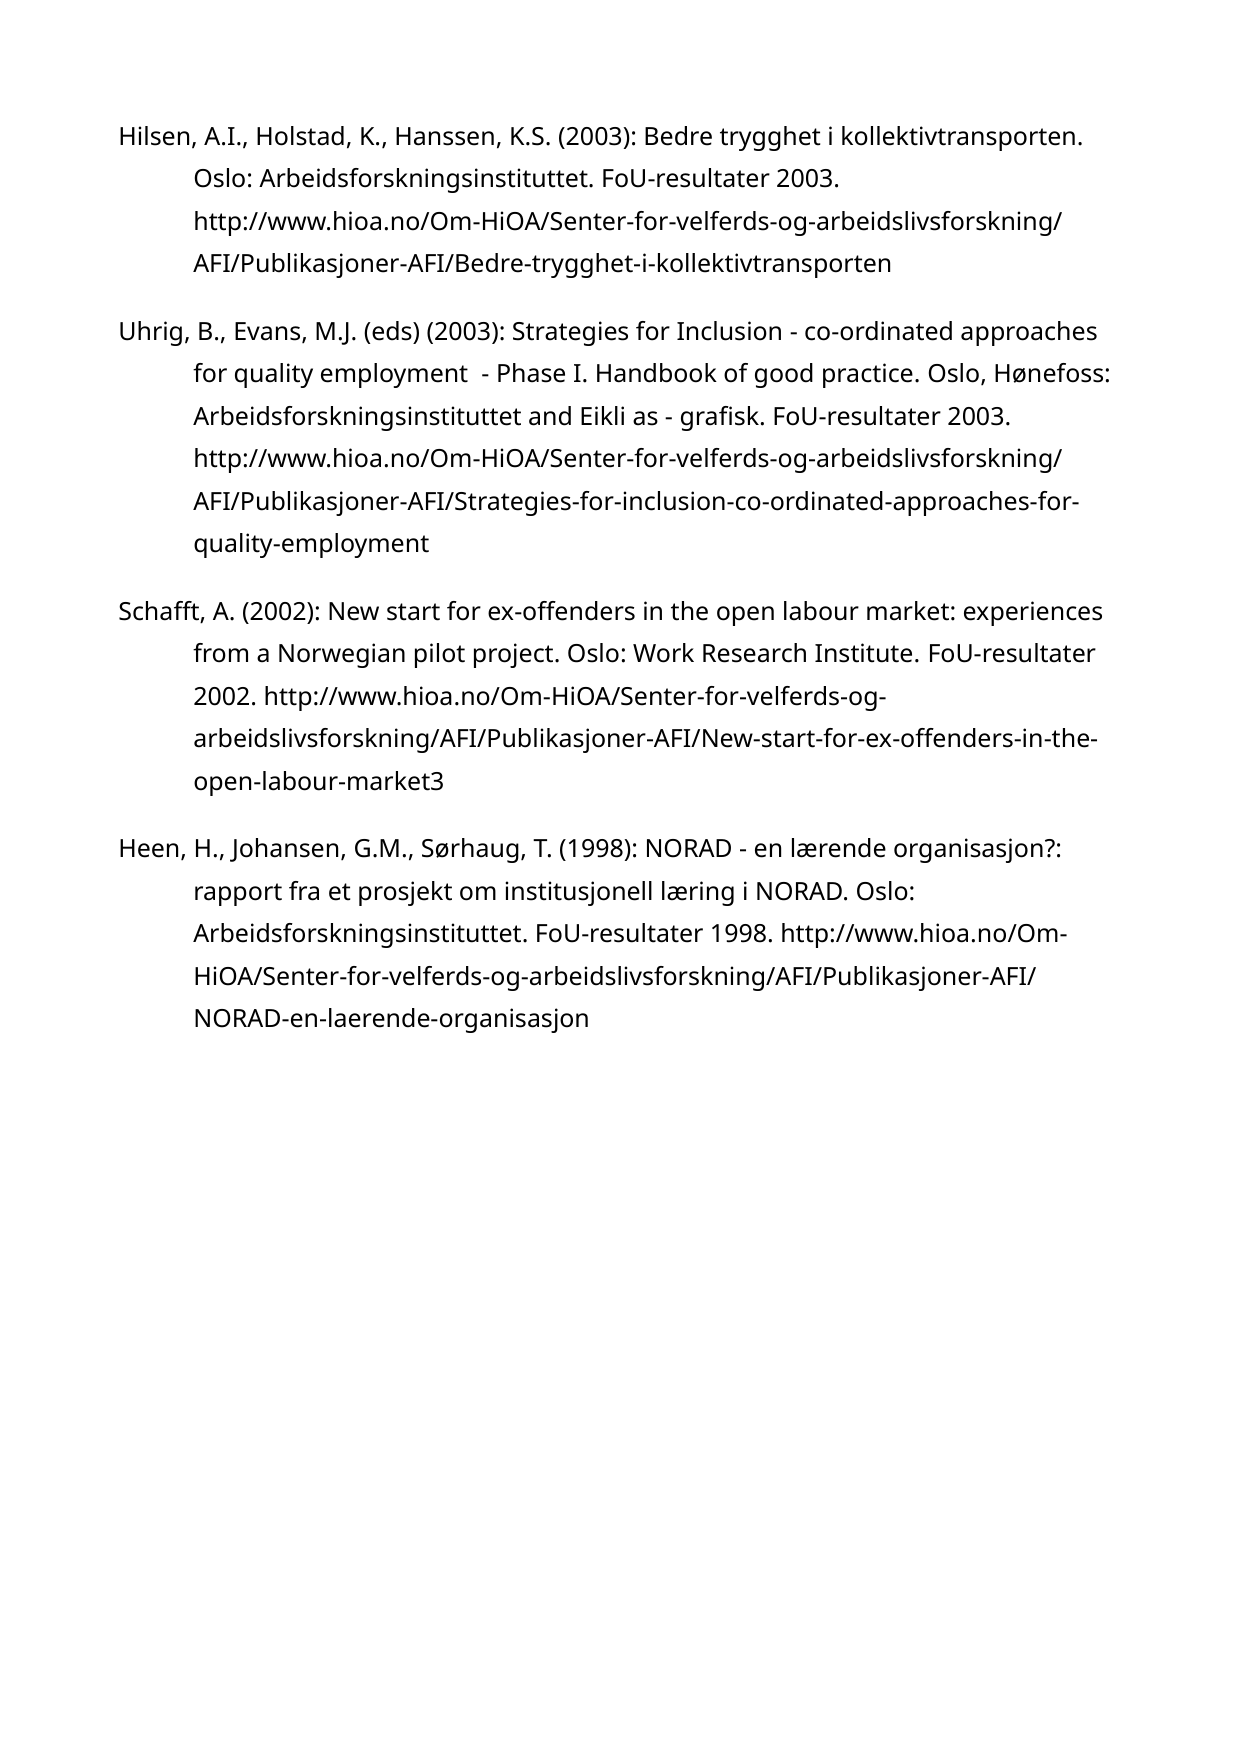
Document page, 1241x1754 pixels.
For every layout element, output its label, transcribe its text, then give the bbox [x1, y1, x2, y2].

list Heen, H., Johansen, G.M., Sørhaug, T. (1998): NORAD - en lærende organisasjon?: rapport fra et prosjekt om institusjonell læring i NORAD. Oslo: Arbeidsforskningsinstituttet. FoU-resultater 1998. http://www.hioa.no/Om-HiOA/Senter-for-velferds-og-arbeidslivsforskning/AFI/Publikasjoner-AFI/NORAD-en-laerende-organisasjon [118, 831, 1122, 1035]
list Uhrig, B., Evans, M.J. (eds) (2003): Strategies for Inclusion - co-ordinated approaches for quality employment - Phase I. Handbook of good practice. Oslo, Hønefoss: Arbeidsforskningsinstituttet and Eikli as - grafisk. FoU-resultater 2003. http://www.hioa.no/Om-HiOA/Senter-for-velferds-og-arbeidslivsforskning/AFI/Publikasjoner-AFI/Strategies-for-inclusion-co-ordinated-approaches-for-quality-employment [118, 313, 1122, 560]
list Hilsen, A.I., Holstad, K., Hanssen, K.S. (2003): Bedre trygghet i kollektivtransporten. Oslo: Arbeidsforskningsinstituttet. FoU-resultater 2003. http://www.hioa.no/Om-HiOA/Senter-for-velferds-og-arbeidslivsforskning/AFI/Publikasjoner-AFI/Bedre-trygghet-i-kollektivtransporten [118, 118, 1122, 280]
list Schafft, A. (2002): New start for ex-offenders in the open labour market: experiences from a Norwegian pilot project. Oslo: Work Research Institute. FoU-resultater 2002. http://www.hioa.no/Om-HiOA/Senter-for-velferds-og-arbeidslivsforskning/AFI/Publikasjoner-AFI/New-start-for-ex-offenders-in-the-open-labour-market3 [118, 593, 1122, 797]
